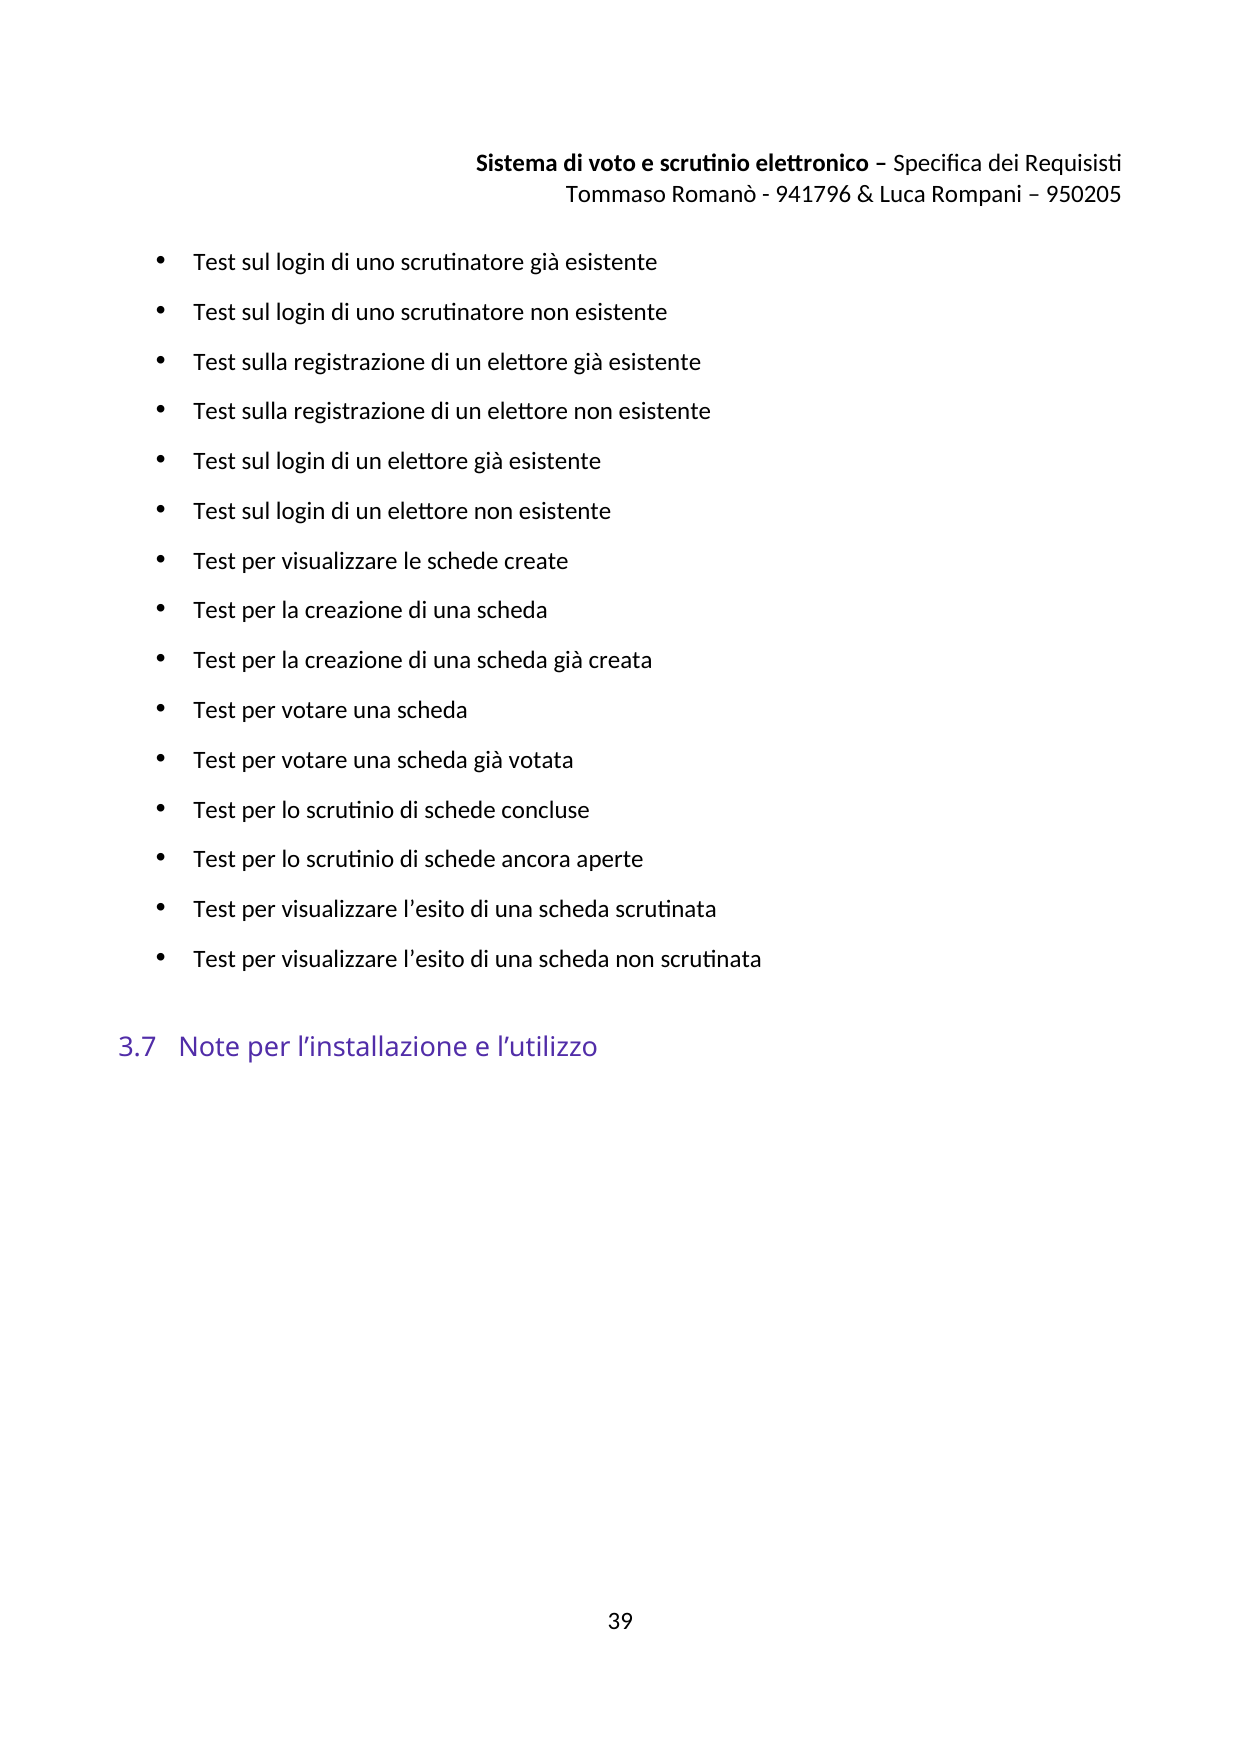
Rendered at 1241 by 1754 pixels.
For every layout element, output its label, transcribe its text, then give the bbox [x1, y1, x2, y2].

list Test per lo scrutinio di schede concluse [156, 794, 1122, 824]
list Test sulla registrazione di un elettore non esistente [156, 396, 1122, 426]
list Test sul login di uno scrutinatore non esistente [156, 296, 1122, 327]
list Test per votare una scheda già votata [156, 744, 1122, 775]
list Test per visualizzare l’esito di una scheda scrutinata [156, 893, 1122, 924]
list Test per la creazione di una scheda già creata [156, 644, 1122, 675]
subtitle Note per l’installazione e l’utilizzo [118, 1028, 1122, 1064]
list Test per la creazione di una scheda [156, 595, 1122, 625]
list Test sul login di un elettore già esistente [156, 445, 1122, 476]
list Test sul login di un elettore non esistente [156, 495, 1122, 526]
list Test per lo scrutinio di schede ancora aperte [156, 844, 1122, 874]
list Test per visualizzare le schede create [156, 545, 1122, 576]
list Test per visualizzare l’esito di una scheda non scrutinata [156, 943, 1122, 974]
list Test sul login di uno scrutinatore già esistente [156, 246, 1122, 277]
list Test per votare una scheda [156, 694, 1122, 725]
list Test sulla registrazione di un elettore già esistente [156, 346, 1122, 376]
